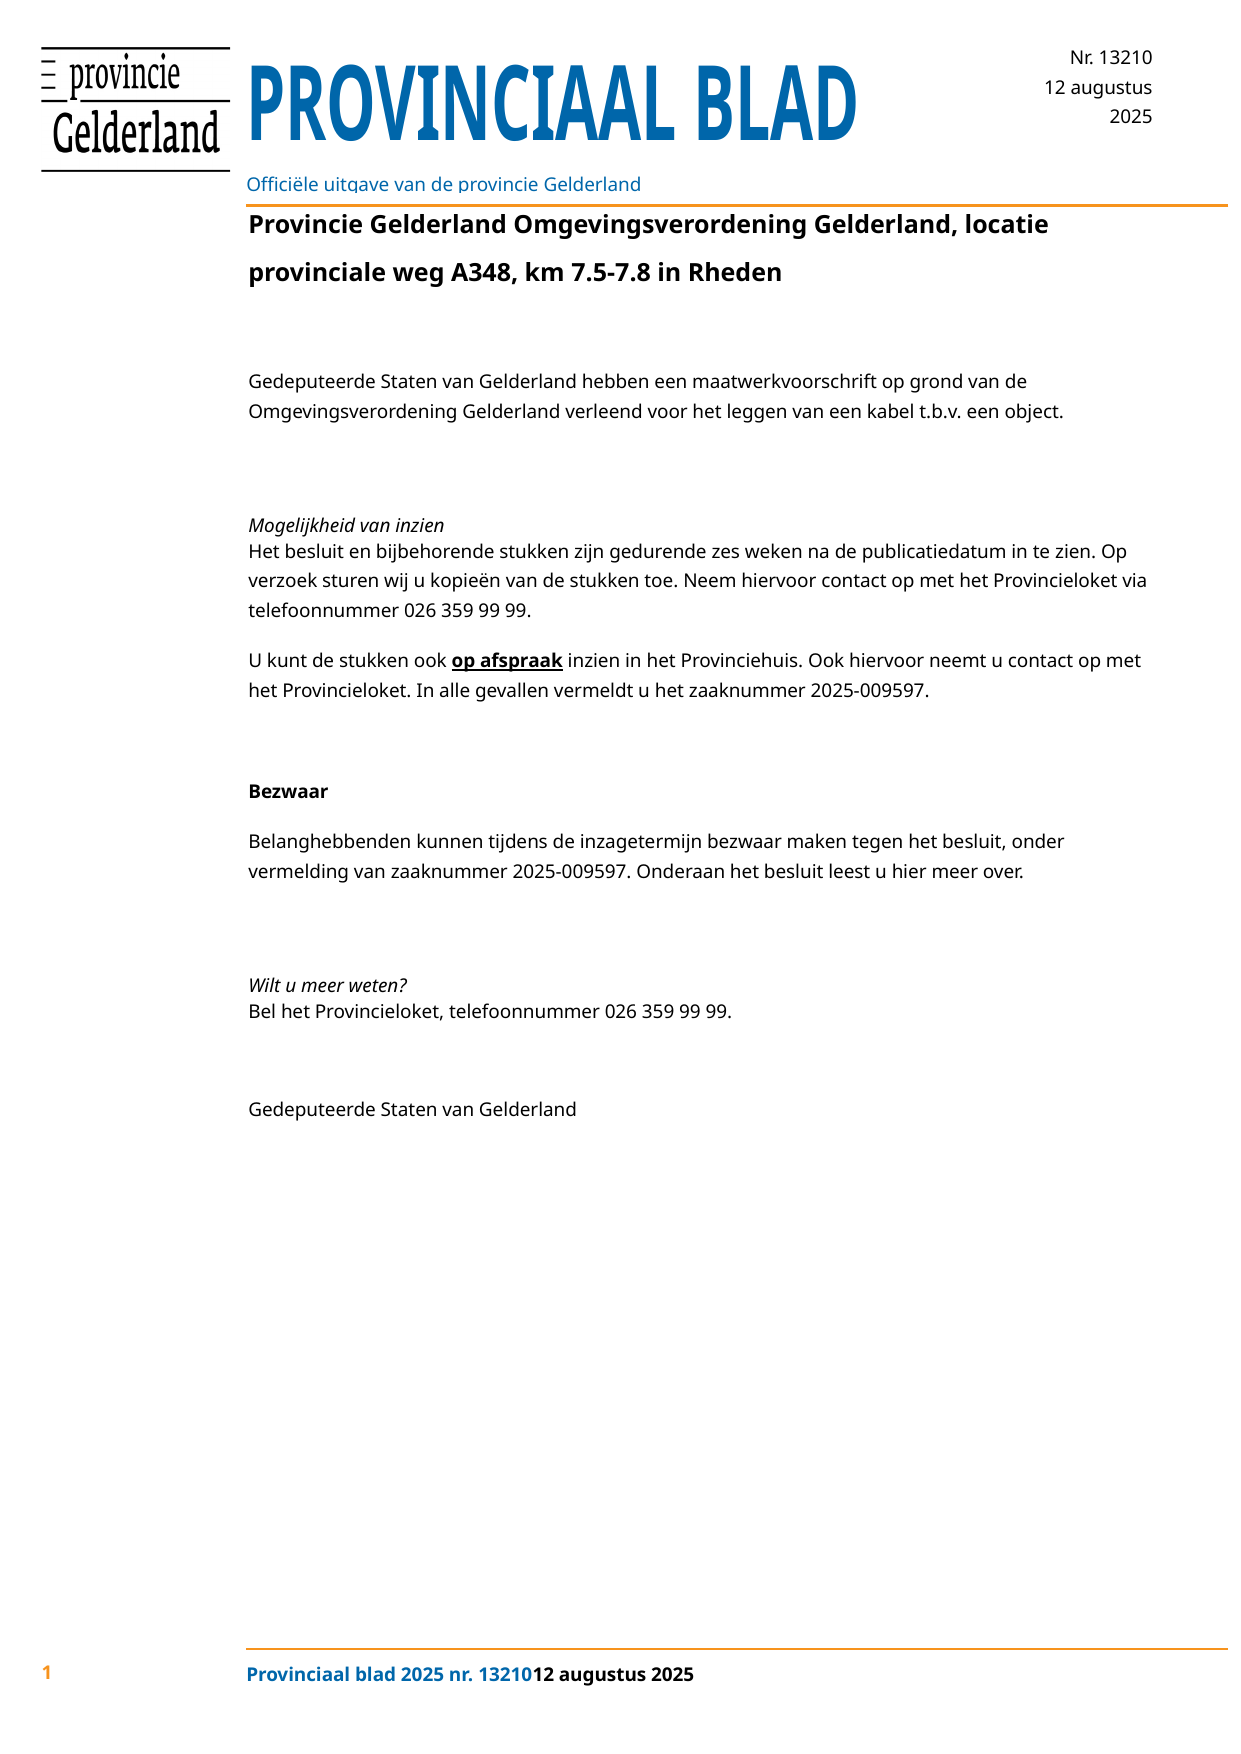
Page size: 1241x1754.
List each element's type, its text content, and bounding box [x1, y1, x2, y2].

text Gedeputeerde Staten van Gelderland [248, 1096, 1152, 1122]
text U kunt de stukken ook op afspraak inzien in het Provinciehuis. Ook hiervoor neemt u contact op met het Provincieloket. In alle gevallen vermeldt u het zaaknummer 2025-009597. [248, 648, 1152, 703]
text Belanghebbenden kunnen tijdens de inzagetermijn bezwaar maken tegen het besluit, onder vermelding van zaaknummer 2025-009597. Onderaan het besluit leest u hier meer over. [248, 828, 1152, 884]
text Gedeputeerde Staten van Gelderland hebben een maatwerkvoorschrift op grond van de Omgevingsverordening Gelderland verleend voor het leggen van een kabel t.b.v. een object. [248, 368, 1152, 424]
text Wilt u meer weten? [248, 972, 1152, 998]
picture [41, 47, 231, 172]
text Provincie Gelderland Omgevingsverordening Gelderland, locatie provinciale weg A348, km 7.5-7.8 in Rheden [248, 207, 1152, 288]
text Bezwaar [248, 778, 1152, 804]
text Mogelijkheid van inzien [248, 512, 1152, 538]
text Het besluit en bijbehorende stukken zijn gedurende zes weken na de publicatiedatum in te zien. Op verzoek sturen wij u kopieën van de stukken toe. Neem hiervoor contact op met het Provincieloket via telefoonnummer 026 359 99 99. [248, 538, 1152, 623]
text Bel het Provincieloket, telefoonnummer 026 359 99 99. [248, 998, 1152, 1024]
